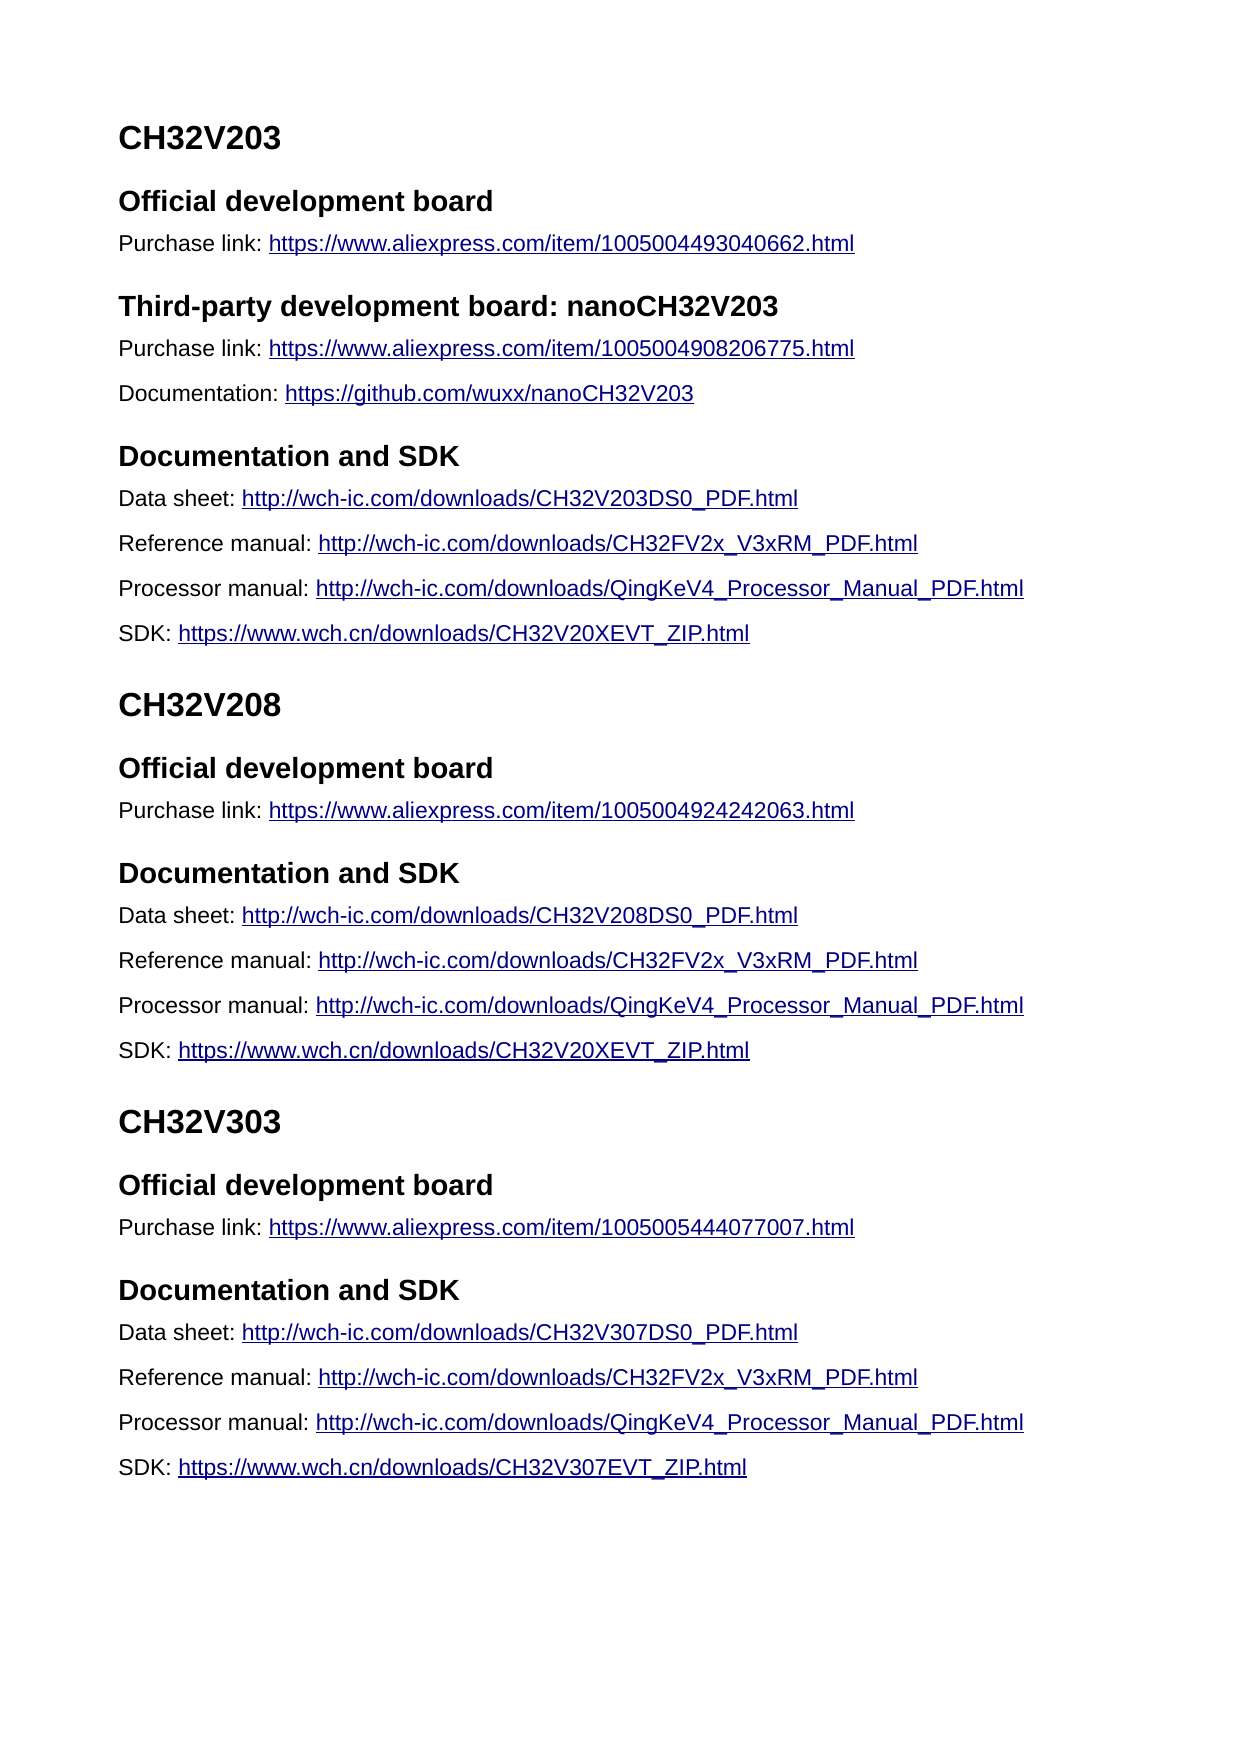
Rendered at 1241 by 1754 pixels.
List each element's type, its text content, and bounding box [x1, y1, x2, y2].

subtitle Third-party development board: nanoCH32V203 [118, 289, 1122, 323]
text Processor manual: http://wch-ic.com/downloads/QingKeV4_Processor_Manual_PDF.html [118, 575, 1122, 601]
subtitle Official development board [118, 751, 1122, 784]
subtitle Official development board [118, 184, 1122, 217]
subtitle Documentation and SDK [118, 439, 1122, 473]
text Documentation: https://github.com/wuxx/nanoCH32V203 [118, 380, 1122, 406]
text SDK: https://www.wch.cn/downloads/CH32V20XEVT_ZIP.html [118, 620, 1122, 646]
text Purchase link: https://www.aliexpress.com/item/1005004493040662.html [118, 230, 1122, 256]
text Purchase link: https://www.aliexpress.com/item/1005004908206775.html [118, 335, 1122, 361]
text Processor manual: http://wch-ic.com/downloads/QingKeV4_Processor_Manual_PDF.html [118, 1409, 1122, 1435]
text Data sheet: http://wch-ic.com/downloads/CH32V203DS0_PDF.html [118, 485, 1122, 512]
subtitle CH32V203 [118, 118, 1122, 157]
subtitle Official development board [118, 1168, 1122, 1201]
text Data sheet: http://wch-ic.com/downloads/CH32V307DS0_PDF.html [118, 1319, 1122, 1346]
text SDK: https://www.wch.cn/downloads/CH32V307EVT_ZIP.html [118, 1454, 1122, 1480]
subtitle CH32V208 [118, 685, 1122, 724]
text SDK: https://www.wch.cn/downloads/CH32V20XEVT_ZIP.html [118, 1037, 1122, 1063]
text Reference manual: http://wch-ic.com/downloads/CH32FV2x_V3xRM_PDF.html [118, 530, 1122, 556]
subtitle Documentation and SDK [118, 1273, 1122, 1307]
subtitle Documentation and SDK [118, 856, 1122, 890]
text Reference manual: http://wch-ic.com/downloads/CH32FV2x_V3xRM_PDF.html [118, 947, 1122, 973]
text Purchase link: https://www.aliexpress.com/item/1005004924242063.html [118, 797, 1122, 823]
text Processor manual: http://wch-ic.com/downloads/QingKeV4_Processor_Manual_PDF.html [118, 992, 1122, 1018]
text Reference manual: http://wch-ic.com/downloads/CH32FV2x_V3xRM_PDF.html [118, 1364, 1122, 1390]
text Purchase link: https://www.aliexpress.com/item/1005005444077007.html [118, 1214, 1122, 1240]
subtitle CH32V303 [118, 1102, 1122, 1141]
text Data sheet: http://wch-ic.com/downloads/CH32V208DS0_PDF.html [118, 902, 1122, 929]
